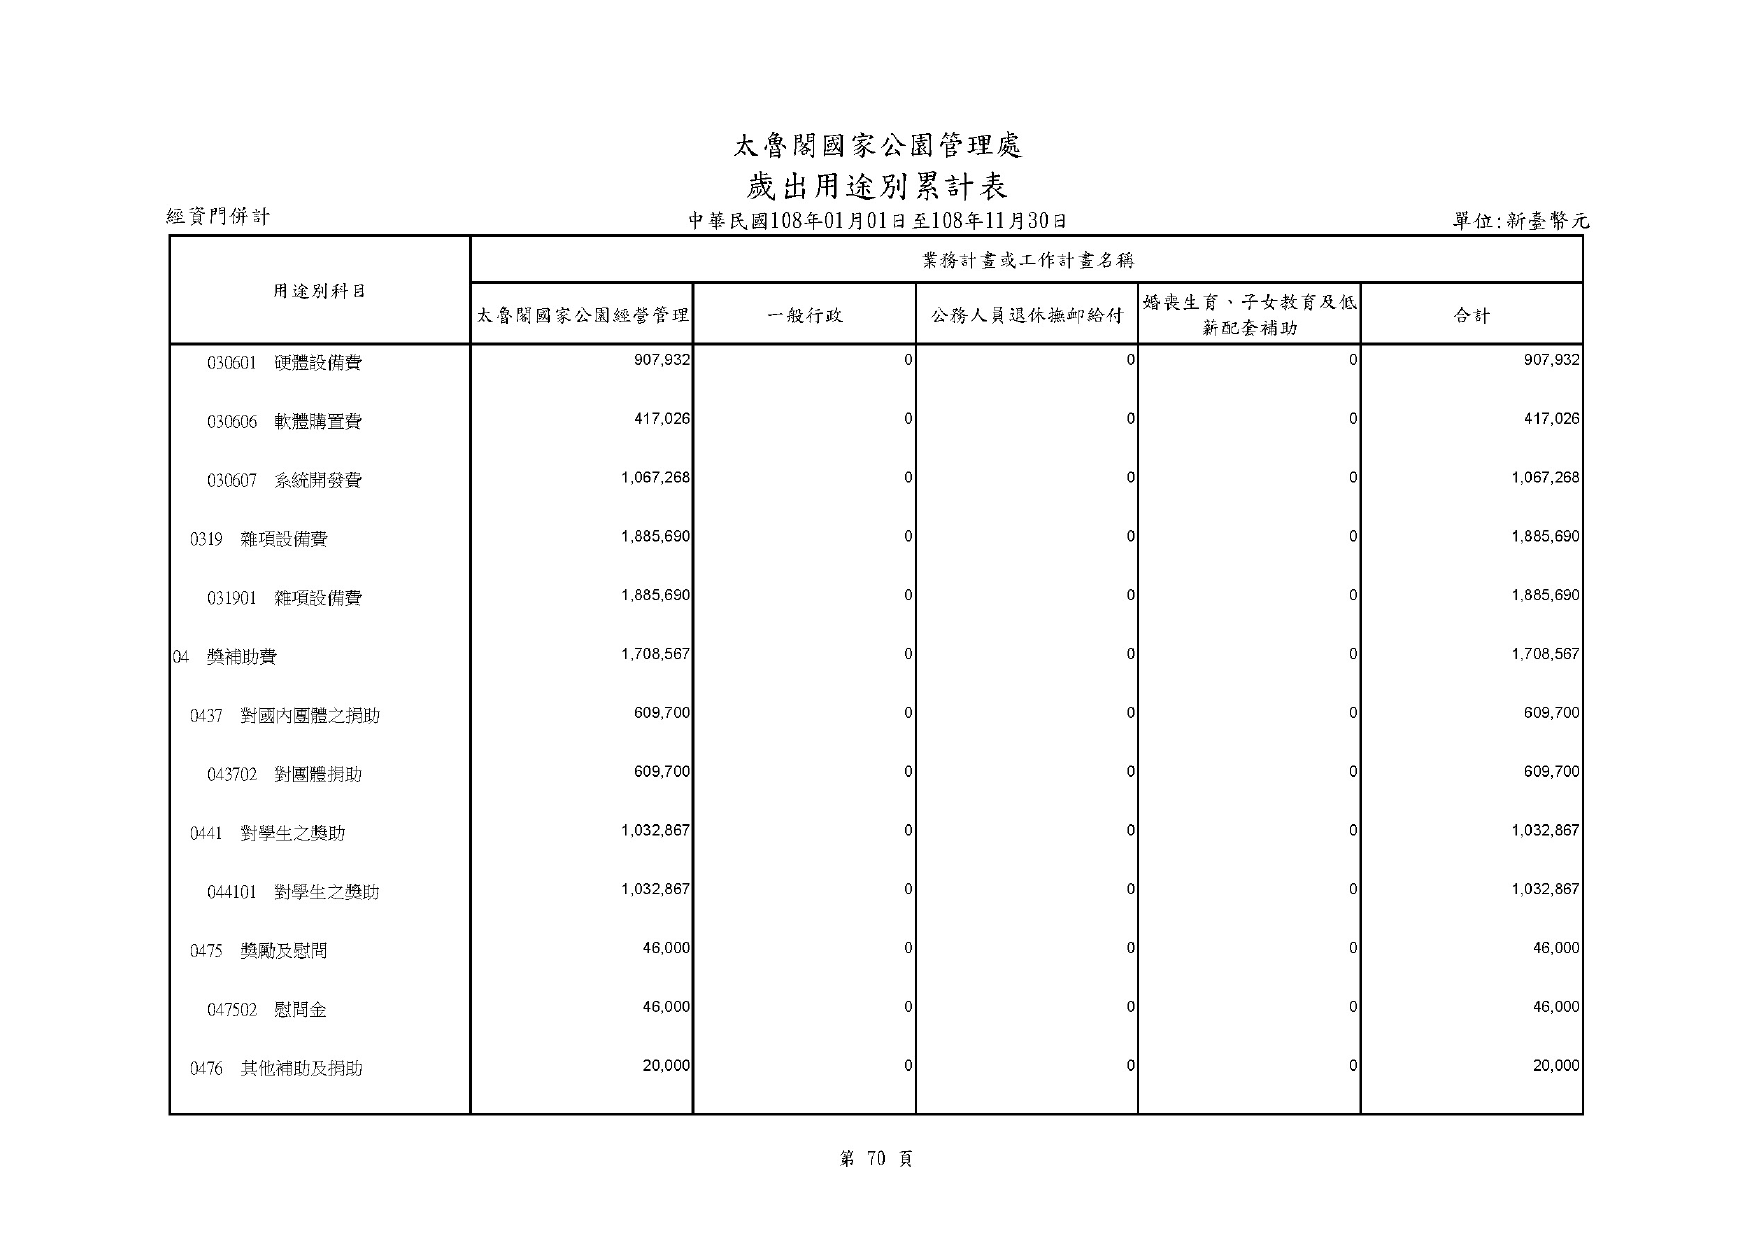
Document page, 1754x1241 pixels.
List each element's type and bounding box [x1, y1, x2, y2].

picture [59, 59, 1695, 1216]
